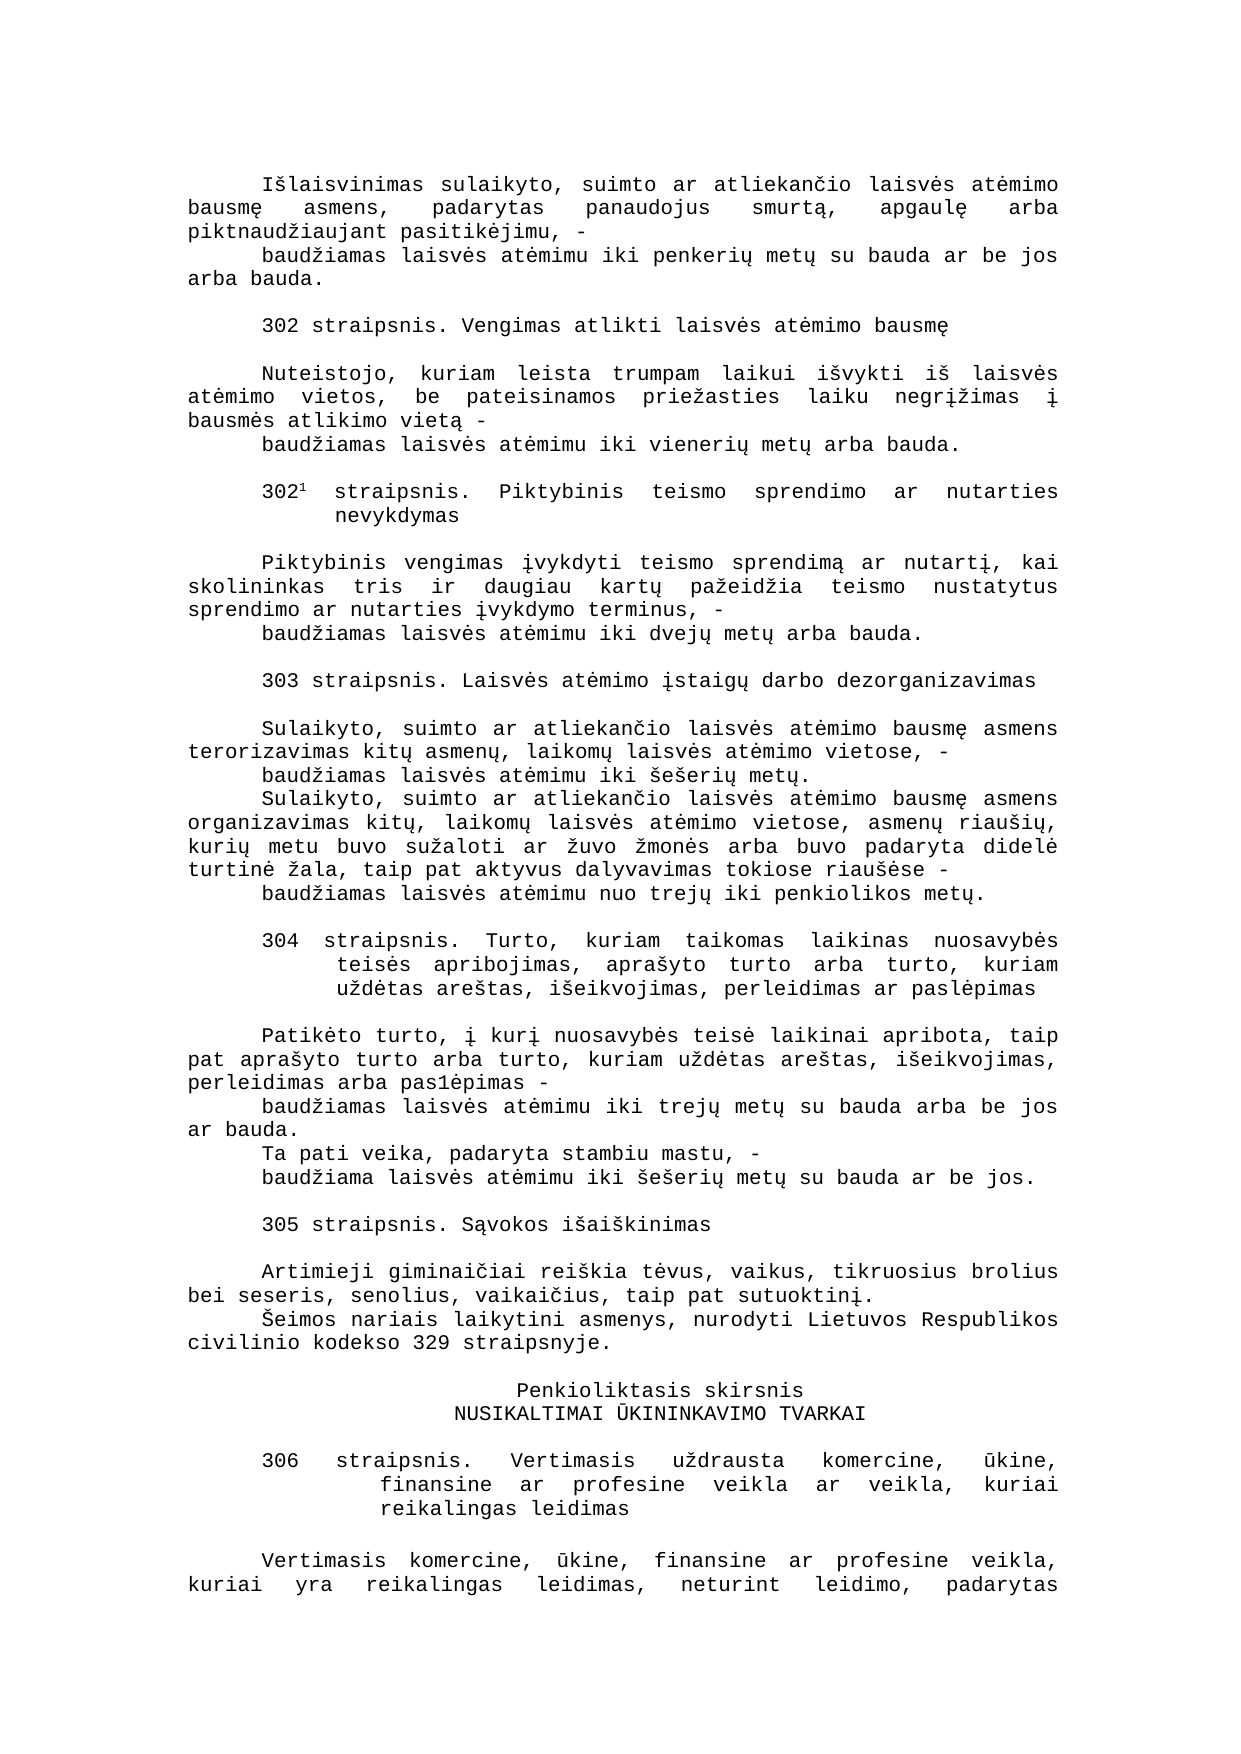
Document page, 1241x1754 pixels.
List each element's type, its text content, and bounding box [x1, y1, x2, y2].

text Nuteistojo, kuriam leista trumpam laikui išvykti iš laisvės atėmimo vietos, be pateisinamos priežasties laiku negrįžimas į bausmės atlikimo vietą - [187, 363, 1059, 434]
text Sulaikyto, suimto ar atliekančio laisvės atėmimo bausmę asmens organizavimas kitų, laikomų laisvės atėmimo vietose, asmenų riaušių, kurių metu buvo sužaloti ar žuvo žmonės arba buvo padaryta didelė turtinė žala, taip pat aktyvus dalyvavimas tokiose riaušėse - [187, 788, 1059, 883]
text Artimieji giminaičiai reiškia tėvus, vaikus, tikruosius brolius bei seseris, senolius, vaikaičius, taip pat sutuoktinį. [187, 1261, 1059, 1309]
text NUSIKALTIMAI ŪKININKAVIMO TVARKAI [187, 1403, 1059, 1427]
text Vertimasis komercine, ūkine, finansine ar profesine veikla, kuriai yra reikalingas leidimas, neturint leidimo, padarytas [187, 1550, 1059, 1597]
text baudžiamas laisvės atėmimu iki šešerių metų. [206, 765, 1059, 788]
text 305 straipsnis. Sąvokos išaiškinimas [206, 1214, 1059, 1238]
text Sulaikyto, suimto ar atliekančio laisvės atėmimo bausmę asmens terorizavimas kitų asmenų, laikomų laisvės atėmimo vietose, - [187, 717, 1059, 765]
text baudžiamas laisvės atėmimu iki penkerių metų su bauda ar be jos arba bauda. [187, 244, 1059, 292]
text baudžiamas laisvės atėmimu iki trejų metų su bauda arba be jos ar bauda. [187, 1096, 1059, 1143]
text Šeimos nariais laikytini asmenys, nurodyti Lietuvos Respublikos civilinio kodekso 329 straipsnyje. [187, 1309, 1059, 1356]
text baudžiamas laisvės atėmimu iki dvejų metų arba bauda. [187, 623, 1059, 647]
text 306 straipsnis. Vertimasis uždrausta komercine, ūkine, finansine ar profesine veikla ar veikla, kuriai reikalingas leidimas [261, 1451, 1059, 1521]
text 304 straipsnis. Turto, kuriam taikomas laikinas nuosavybės teisės apribojimas, aprašyto turto arba turto, kuriam uždėtas areštas, išeikvojimas, perleidimas ar paslėpimas [261, 930, 1059, 1001]
text Patikėto turto, į kurį nuosavybės teisė laikinai apribota, taip pat aprašyto turto arba turto, kuriam uždėtas areštas, išeikvojimas, perleidimas arba pas1ėpimas - [187, 1025, 1059, 1096]
text 3021 straipsnis. Piktybinis teismo sprendimo ar nutarties nevykdymas [261, 481, 1059, 528]
text baudžiamas laisvės atėmimu nuo trejų iki penkiolikos metų. [206, 883, 1059, 907]
text Išlaisvinimas sulaikyto, suimto ar atliekančio laisvės atėmimo bausmę asmens, padarytas panaudojus smurtą, apgaulę arba piktnaudžiaujant pasitikėjimu, - [187, 174, 1059, 244]
text baudžiama laisvės atėmimu iki šešerių metų su bauda ar be jos. [187, 1167, 1059, 1190]
text Penkioliktasis skirsnis [187, 1379, 1059, 1403]
text 302 straipsnis. Vengimas atlikti laisvės atėmimo bausmę [205, 316, 1059, 339]
text Ta pati veika, padaryta stambiu mastu, - [187, 1143, 1059, 1167]
text Piktybinis vengimas įvykdyti teismo sprendimą ar nutartį, kai skolininkas tris ir daugiau kartų pažeidžia teismo nustatytus sprendimo ar nutarties įvykdymo terminus, - [187, 552, 1059, 623]
text 303 straipsnis. Laisvės atėmimo įstaigų darbo dezorganizavimas [261, 670, 1059, 694]
text baudžiamas laisvės atėmimu iki vienerių metų arba bauda. [205, 434, 1059, 457]
